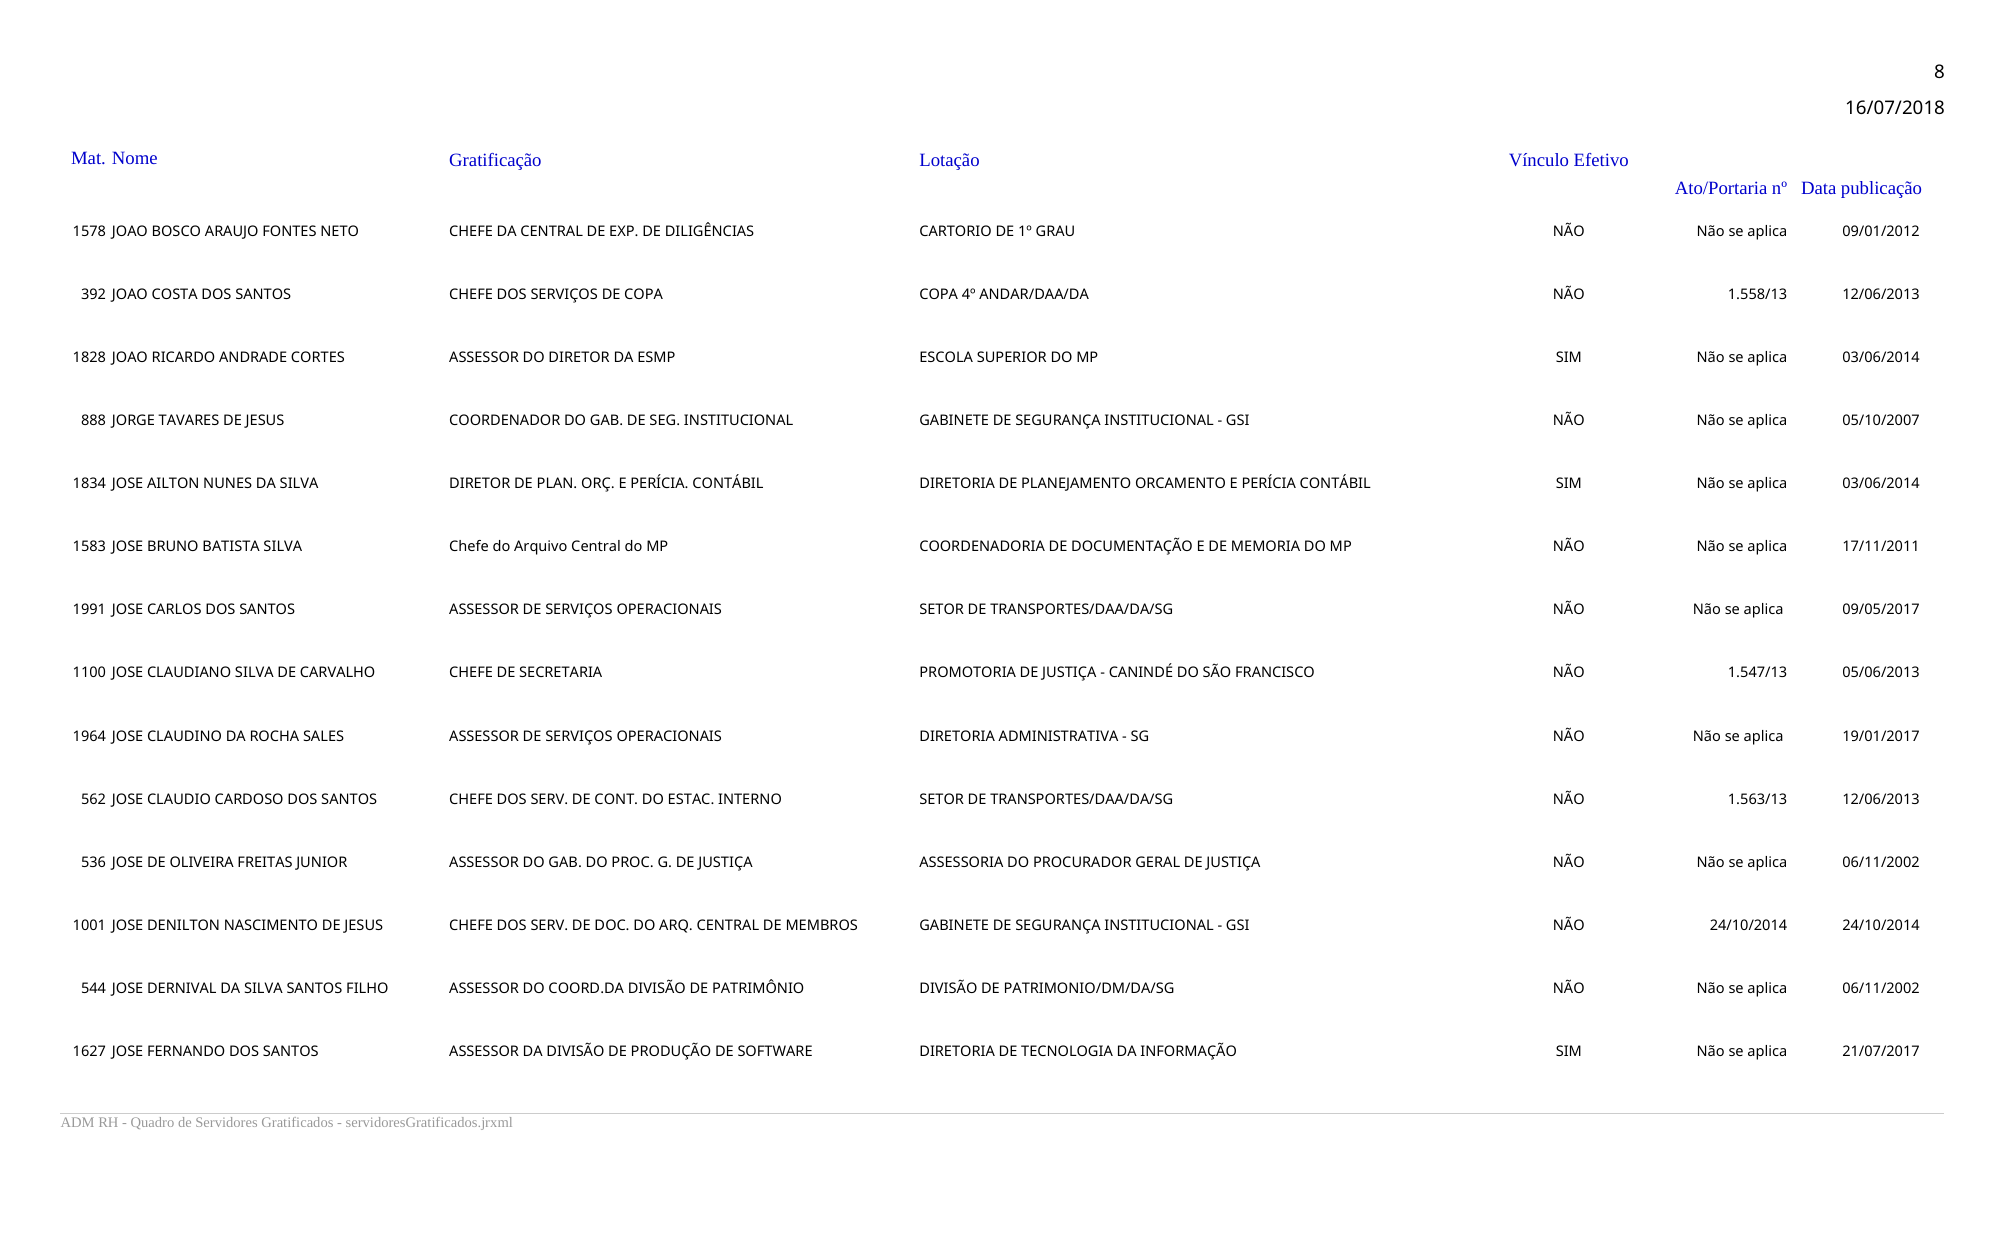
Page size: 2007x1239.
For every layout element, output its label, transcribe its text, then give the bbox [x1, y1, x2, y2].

table_cell [910, 662, 919, 691]
table_cell [0, 754, 112, 767]
table_cell [1787, 410, 1792, 438]
table_cell GABINETE DE SEGURANÇA INSTITUCIONAL - GSI [919, 410, 1486, 470]
table_cell [1486, 249, 1495, 262]
table_cell CHEFE DE SECRETARIA [449, 662, 910, 722]
table_cell [910, 565, 919, 578]
table_cell [1945, 1113, 2007, 1137]
table_cell [1486, 263, 2007, 281]
table_cell [1495, 178, 1642, 207]
table_cell [0, 789, 9, 817]
table_cell [0, 578, 112, 596]
table_cell [440, 789, 449, 817]
table_cell [1787, 347, 1792, 375]
table_cell [440, 410, 449, 438]
table_cell [440, 943, 449, 957]
table_cell [0, 375, 112, 389]
table_cell JOSE DENILTON NASCIMENTO DE JESUS [112, 915, 440, 975]
table_cell [910, 326, 919, 344]
table_cell [0, 691, 112, 704]
table_cell [106, 284, 112, 312]
table_cell [1787, 1041, 1792, 1069]
table_cell NÃO [1495, 536, 1642, 578]
table_cell Não se aplica [1650, 599, 1787, 628]
table_cell [1486, 536, 1495, 564]
table_cell 1.547/13 [1650, 662, 1787, 691]
table_cell NÃO [1495, 915, 1642, 957]
table_cell NÃO [1495, 725, 1642, 767]
table_cell [910, 249, 919, 262]
table_cell Gratificação [449, 149, 910, 178]
table_cell PROMOTORIA DE JUSTIÇA - CANINDÉ DO SÃO FRANCISCO [919, 662, 1486, 722]
table_cell [1486, 565, 1495, 578]
table_cell 562 [9, 789, 106, 817]
table_cell [440, 578, 449, 596]
table_cell 17/11/2011 [1793, 536, 1919, 564]
table_cell [106, 725, 112, 754]
table_cell 19/01/2017 [1793, 725, 1919, 754]
table_cell [1642, 501, 2007, 515]
table_cell [112, 177, 199, 207]
table_cell [440, 389, 449, 407]
table_cell [1486, 149, 1495, 177]
table_cell [106, 347, 112, 375]
table_cell [440, 565, 449, 578]
table_cell [1486, 662, 1495, 691]
table_cell [1642, 915, 1649, 943]
table_cell [0, 515, 112, 533]
table_cell [440, 599, 449, 628]
table_cell [440, 347, 449, 375]
table_cell [0, 1041, 9, 1069]
table_cell [0, 565, 112, 578]
table_cell JORGE TAVARES DE JESUS [112, 410, 440, 470]
table_cell [0, 123, 2007, 146]
table_cell 03/06/2014 [1793, 473, 1919, 501]
table_cell [1642, 691, 2007, 704]
table_cell DIVISÃO DE PATRIMONIO/DM/DA/SG [919, 978, 1486, 1038]
table_cell [910, 957, 919, 975]
table_cell SIM [1495, 1041, 1642, 1083]
table_cell [440, 438, 449, 452]
table_cell [1486, 1020, 2007, 1038]
table_cell [0, 943, 112, 957]
table_cell [0, 831, 112, 849]
table_cell [1787, 978, 1792, 1006]
table_cell Não se aplica [1650, 473, 1787, 501]
table_cell [0, 1113, 60, 1137]
table_cell [44, 177, 106, 207]
table_cell [1920, 662, 2007, 691]
table_cell [1486, 831, 2007, 849]
table_cell [440, 894, 449, 912]
table_cell [910, 754, 919, 767]
table_cell [0, 704, 112, 722]
table_cell [106, 599, 112, 628]
table_cell [440, 628, 449, 641]
table_cell JOAO COSTA DOS SANTOS [112, 284, 440, 344]
table_cell [0, 149, 44, 177]
table_cell [1642, 1070, 2007, 1083]
table_cell [1642, 789, 1649, 817]
table_cell [1642, 943, 2007, 957]
table_cell [1642, 978, 1649, 1006]
table_cell [910, 536, 919, 564]
table_cell [1920, 725, 2007, 754]
table_cell 1.558/13 [1650, 284, 1787, 312]
table_cell [440, 249, 449, 262]
table_cell [0, 410, 9, 438]
table_cell ASSESSOR DA DIVISÃO DE PRODUÇÃO DE SOFTWARE [449, 1041, 910, 1101]
table_cell 1578 [9, 220, 106, 249]
table_cell [0, 501, 112, 515]
table_cell 06/11/2002 [1793, 978, 1919, 1006]
table_cell [1787, 725, 1792, 754]
table_cell [1486, 1041, 1495, 1069]
table_cell [910, 943, 919, 957]
table_cell [1945, 59, 2007, 85]
table_cell 1583 [9, 536, 106, 564]
table_cell 1828 [9, 347, 106, 375]
table_cell NÃO [1495, 284, 1642, 326]
table_cell 1834 [9, 473, 106, 501]
table_cell [910, 347, 919, 375]
table_cell [1642, 599, 1649, 628]
table_cell ASSESSORIA DO PROCURADOR GERAL DE JUSTIÇA [919, 852, 1486, 912]
table_cell [440, 641, 449, 659]
table_cell [910, 149, 919, 177]
table_cell [1486, 817, 1495, 831]
table_cell [106, 662, 112, 691]
table_cell [1642, 565, 2007, 578]
table_cell [1486, 326, 2007, 344]
table_cell [910, 375, 919, 389]
table_cell [440, 473, 449, 501]
table_cell 16/07/2018 [1790, 95, 1944, 123]
table_cell [440, 501, 449, 515]
table_cell SIM [1495, 473, 1642, 515]
table_cell [440, 957, 449, 975]
table_cell [0, 536, 9, 564]
table_cell [106, 220, 112, 249]
table_cell 09/05/2017 [1793, 599, 1919, 628]
table_cell [1787, 915, 1792, 943]
table_cell 544 [9, 978, 106, 1006]
table_cell SETOR DE TRANSPORTES/DAA/DA/SG [919, 789, 1486, 849]
table_cell CHEFE DOS SERV. DE DOC. DO ARQ. CENTRAL DE MEMBROS [449, 915, 910, 975]
table_cell [1642, 375, 2007, 389]
table_cell [0, 347, 9, 375]
table_cell 1100 [9, 662, 106, 691]
table_cell [1920, 284, 2007, 312]
table_cell [106, 179, 112, 207]
table_cell [440, 915, 449, 943]
table_cell [0, 599, 9, 628]
table_cell [106, 473, 112, 501]
table_cell [910, 894, 919, 912]
table_cell [0, 1020, 112, 1038]
table_cell [1486, 1006, 1495, 1020]
table_cell [1920, 852, 2007, 880]
table_cell [0, 880, 112, 894]
table_cell [106, 410, 112, 438]
table_cell GABINETE DE SEGURANÇA INSTITUCIONAL - GSI [919, 915, 1486, 975]
table_cell [910, 599, 919, 628]
table_cell [910, 515, 919, 533]
table_cell [1486, 410, 1495, 438]
table_cell [910, 179, 919, 207]
table_cell [1642, 347, 1649, 375]
table_cell [1486, 347, 1495, 375]
table_cell 03/06/2014 [1793, 347, 1919, 375]
table_cell [1920, 789, 2007, 817]
table_cell [1486, 220, 1495, 249]
table_cell NÃO [1495, 978, 1642, 1020]
table_cell [1486, 473, 1495, 501]
table_cell [0, 452, 112, 470]
table_header [1787, 147, 1922, 177]
table_cell Data publicação [1787, 177, 1922, 207]
table_cell [910, 1006, 919, 1020]
table_header Mat. [44, 147, 106, 177]
table_cell [0, 1070, 112, 1083]
table_cell [910, 263, 919, 281]
table_cell [1642, 284, 1649, 312]
table_cell [440, 691, 449, 704]
table_cell JOAO RICARDO ANDRADE CORTES [112, 347, 440, 407]
table_cell [440, 704, 449, 722]
table_cell [0, 389, 112, 407]
table_cell NÃO [1495, 789, 1642, 831]
table_cell [1486, 452, 2007, 470]
table_cell 1991 [9, 599, 106, 628]
table_cell [1486, 599, 1495, 628]
table_cell [1787, 220, 1792, 249]
table_cell [0, 284, 9, 312]
table_cell [1486, 515, 2007, 533]
table_cell [0, 1101, 2007, 1113]
table_cell [1920, 473, 2007, 501]
table_cell [1486, 880, 1495, 894]
table_cell [0, 1083, 112, 1101]
table_cell 1.563/13 [1650, 789, 1787, 817]
table_cell CARTORIO DE 1º GRAU [919, 220, 1486, 281]
table_cell [0, 220, 9, 249]
table_cell NÃO [1495, 220, 1642, 262]
table_cell [106, 789, 112, 817]
table_cell [910, 915, 919, 943]
table_cell 21/07/2017 [1793, 1041, 1919, 1069]
table_cell [1486, 312, 1495, 326]
table_cell JOSE FERNANDO DOS SANTOS [112, 1041, 440, 1101]
table_cell 05/10/2007 [1793, 410, 1919, 438]
table_cell Não se aplica [1650, 410, 1787, 438]
table_cell [1486, 725, 1495, 754]
table_cell [440, 284, 449, 312]
table_cell ASSESSOR DE SERVIÇOS OPERACIONAIS [449, 725, 910, 786]
table_cell [440, 1006, 449, 1020]
table_cell [910, 284, 919, 312]
table_cell [1642, 438, 2007, 452]
table_cell NÃO [1495, 662, 1642, 704]
table_cell [0, 852, 9, 880]
table_cell [1642, 1006, 2007, 1020]
table_cell ASSESSOR DO GAB. DO PROC. G. DE JUSTIÇA [449, 852, 910, 912]
table_cell [1486, 628, 1495, 641]
table_cell [910, 452, 919, 470]
table_cell [0, 326, 112, 344]
table_cell [1486, 284, 1495, 312]
table_cell [1920, 410, 2007, 438]
table_cell DIRETORIA DE TECNOLOGIA DA INFORMAÇÃO [919, 1041, 1486, 1101]
table_cell Vínculo Efetivo [1495, 149, 1642, 178]
table_cell [1642, 410, 1649, 438]
table_cell NÃO [1495, 410, 1642, 452]
table_cell [449, 178, 910, 207]
table_cell [1787, 789, 1792, 817]
table_cell 09/01/2012 [1793, 220, 1919, 249]
table_cell DIRETOR DE PLAN. ORÇ. E PERÍCIA. CONTÁBIL [449, 473, 910, 533]
table_cell [910, 628, 919, 641]
table_cell JOAO BOSCO ARAUJO FONTES NETO [112, 220, 440, 281]
table_cell [199, 149, 449, 177]
table_cell [1486, 704, 2007, 722]
table_cell [0, 85, 2007, 91]
table_cell 12/06/2013 [1793, 284, 1919, 312]
table_cell [1486, 754, 1495, 767]
table_cell [910, 473, 919, 501]
table_cell CHEFE DOS SERVIÇOS DE COPA [449, 284, 910, 344]
table_cell [910, 852, 919, 880]
table_cell [1486, 375, 1495, 389]
table_cell [440, 326, 449, 344]
table_cell [0, 473, 9, 501]
table_cell [1642, 473, 1649, 501]
table_cell [1642, 249, 2007, 262]
table_cell [919, 178, 1486, 207]
table_cell [1920, 915, 2007, 943]
table_cell [1945, 95, 2007, 123]
table_cell [440, 1070, 449, 1083]
table_cell 392 [9, 284, 106, 312]
table_cell Não se aplica [1650, 978, 1787, 1006]
table_cell [910, 578, 919, 596]
table_cell [0, 894, 112, 912]
table_cell [440, 817, 449, 831]
table_cell [1486, 768, 2007, 786]
table_cell 24/10/2014 [1650, 915, 1787, 943]
table_cell [1486, 691, 1495, 704]
table_cell [1486, 789, 1495, 817]
table_header [0, 0, 2007, 57]
table_cell ADM RH - Quadro de Servidores Gratificados - servidoresGratificados.jrxml [60, 1114, 1944, 1137]
table_cell 12/06/2013 [1793, 789, 1919, 817]
table_cell [910, 880, 919, 894]
table_cell ESCOLA SUPERIOR DO MP [919, 347, 1486, 407]
table_cell [0, 263, 112, 281]
table_cell [1920, 536, 2007, 564]
table_cell [910, 389, 919, 407]
table_cell JOSE DE OLIVEIRA FREITAS JUNIOR [112, 852, 440, 912]
table_cell [440, 880, 449, 894]
table_cell [0, 915, 9, 943]
table_cell JOSE BRUNO BATISTA SILVA [112, 536, 440, 596]
table_cell [1642, 628, 2007, 641]
table_cell DIRETORIA DE PLANEJAMENTO ORCAMENTO E PERÍCIA CONTÁBIL [919, 473, 1486, 533]
table_cell Não se aplica [1650, 725, 1787, 754]
table_cell [1486, 852, 1495, 880]
table_cell [440, 515, 449, 533]
table_cell Não se aplica [1650, 852, 1787, 880]
table_cell [1642, 312, 2007, 326]
table_cell [1486, 894, 2007, 912]
table_cell [1922, 149, 2007, 177]
table_cell NÃO [1495, 599, 1642, 641]
table_cell [1486, 957, 2007, 975]
table_cell [0, 438, 112, 452]
table_cell [1920, 220, 2007, 249]
table_cell [106, 149, 112, 177]
table_cell Não se aplica [1650, 536, 1787, 564]
table_cell [910, 789, 919, 817]
table_cell [910, 1083, 919, 1101]
table_cell [440, 662, 449, 691]
table_cell CHEFE DOS SERV. DE CONT. DO ESTAC. INTERNO [449, 789, 910, 849]
table_cell [1642, 725, 1649, 754]
table_cell [106, 1041, 112, 1069]
table_cell [440, 725, 449, 754]
table_cell COORDENADOR DO GAB. DE SEG. INSTITUCIONAL [449, 410, 910, 470]
table_cell [0, 59, 1790, 85]
table_cell COORDENADORIA DE DOCUMENTAÇÃO E DE MEMORIA DO MP [919, 536, 1486, 596]
table_cell [910, 1041, 919, 1069]
table_cell SETOR DE TRANSPORTES/DAA/DA/SG [919, 599, 1486, 659]
table_cell [106, 978, 112, 1006]
table_cell [1787, 852, 1792, 880]
table_cell Chefe do Arquivo Central do MP [449, 536, 910, 596]
table_cell [0, 95, 1790, 123]
table_cell 06/11/2002 [1793, 852, 1919, 880]
table_cell [910, 725, 919, 754]
table_cell Não se aplica [1650, 220, 1787, 249]
table_cell 8 [1790, 59, 1944, 85]
table_cell [440, 852, 449, 880]
table_cell [1486, 978, 1495, 1006]
table_cell [1642, 754, 2007, 767]
table_cell Não se aplica [1650, 347, 1787, 375]
table_cell [910, 1070, 919, 1083]
table_cell 1964 [9, 725, 106, 754]
table_cell [1787, 473, 1792, 501]
table_cell [1642, 1041, 1649, 1069]
table_cell JOSE CLAUDINO DA ROCHA SALES [112, 725, 440, 786]
table_cell [1642, 662, 1649, 691]
table_cell JOSE CLAUDIO CARDOSO DOS SANTOS [112, 789, 440, 849]
table_cell [1920, 599, 2007, 628]
table_cell [0, 725, 9, 754]
table_cell [0, 957, 112, 975]
table_cell [910, 410, 919, 438]
table_cell [440, 754, 449, 767]
table_cell [106, 852, 112, 880]
table_cell Lotação [919, 149, 1486, 178]
table_cell [440, 1020, 449, 1038]
table_cell ASSESSOR DE SERVIÇOS OPERACIONAIS [449, 599, 910, 659]
table_cell JOSE CLAUDIANO SILVA DE CARVALHO [112, 662, 440, 722]
table_cell [910, 817, 919, 831]
table_cell [1486, 578, 2007, 596]
table_cell [910, 501, 919, 515]
table_cell [910, 768, 919, 786]
table_cell [1486, 389, 2007, 407]
table_cell SIM [1495, 347, 1642, 389]
table_cell [910, 978, 919, 1006]
table_header [1650, 147, 1787, 177]
table_cell [910, 641, 919, 659]
table_cell ASSESSOR DO DIRETOR DA ESMP [449, 347, 910, 407]
table_cell [1486, 1083, 2007, 1101]
table_cell [1920, 1041, 2007, 1069]
table_cell [910, 831, 919, 849]
table_cell [910, 1020, 919, 1038]
table_cell 536 [9, 852, 106, 880]
table_cell JOSE CARLOS DOS SANTOS [112, 599, 440, 659]
table_cell [0, 641, 112, 659]
table_cell [0, 1006, 112, 1020]
table_cell [440, 978, 449, 1006]
table_cell JOSE DERNIVAL DA SILVA SANTOS FILHO [112, 978, 440, 1038]
table_cell Não se aplica [1650, 1041, 1787, 1069]
table_cell 24/10/2014 [1793, 915, 1919, 943]
table_cell [1642, 536, 1649, 564]
table_cell Ato/Portaria nº [1650, 177, 1787, 207]
table_cell [440, 375, 449, 389]
table_cell [1642, 220, 1649, 249]
table_cell [1787, 284, 1792, 312]
table_cell [199, 179, 449, 207]
table_cell [0, 209, 2007, 217]
table_cell [910, 220, 919, 249]
table_cell [106, 536, 112, 564]
table_cell [910, 704, 919, 722]
table_cell [440, 831, 449, 849]
table_cell [1642, 179, 1649, 207]
table_cell [0, 817, 112, 831]
table_cell [1486, 915, 1495, 943]
table_cell [1486, 501, 1495, 515]
table_cell CHEFE DA CENTRAL DE EXP. DE DILIGÊNCIAS [449, 220, 910, 281]
table_cell [1486, 438, 1495, 452]
table_cell [0, 662, 9, 691]
table_header Nome [112, 147, 199, 177]
table_cell [0, 249, 112, 262]
table_cell [910, 691, 919, 704]
table_cell [1920, 347, 2007, 375]
table_cell 888 [9, 410, 106, 438]
table_cell [440, 263, 449, 281]
table_cell [910, 312, 919, 326]
table_cell [1787, 599, 1792, 628]
table_cell [1486, 641, 2007, 659]
table_cell [1787, 662, 1792, 691]
table_cell [106, 915, 112, 943]
table_cell [0, 978, 9, 1006]
table_cell [440, 312, 449, 326]
table_cell [440, 768, 449, 786]
table_cell NÃO [1495, 852, 1642, 894]
table_cell [910, 438, 919, 452]
table_cell [1642, 852, 1649, 880]
table_cell [0, 768, 112, 786]
table_cell [1486, 1070, 1495, 1083]
table_cell [1642, 817, 2007, 831]
table_cell [440, 1041, 449, 1069]
table_cell [1642, 880, 2007, 894]
table_cell [1922, 179, 2007, 207]
table_cell [0, 312, 112, 326]
table_cell [0, 179, 44, 207]
table_cell DIRETORIA ADMINISTRATIVA - SG [919, 725, 1486, 786]
table_cell [440, 1083, 449, 1101]
table_cell 1627 [9, 1041, 106, 1069]
table_cell [1486, 179, 1495, 207]
table_cell [1486, 943, 1495, 957]
table_cell [1920, 978, 2007, 1006]
table_cell COPA 4º ANDAR/DAA/DA [919, 284, 1486, 344]
table_cell [1642, 149, 1649, 177]
table_cell JOSE AILTON NUNES DA SILVA [112, 473, 440, 533]
table_cell [440, 452, 449, 470]
table_cell ASSESSOR DO COORD.DA DIVISÃO DE PATRIMÔNIO [449, 978, 910, 1038]
table_cell [1787, 536, 1792, 564]
table_cell 05/06/2013 [1793, 662, 1919, 691]
table_cell [440, 220, 449, 249]
table_cell [440, 536, 449, 564]
table_cell [0, 628, 112, 641]
table_cell 1001 [9, 915, 106, 943]
